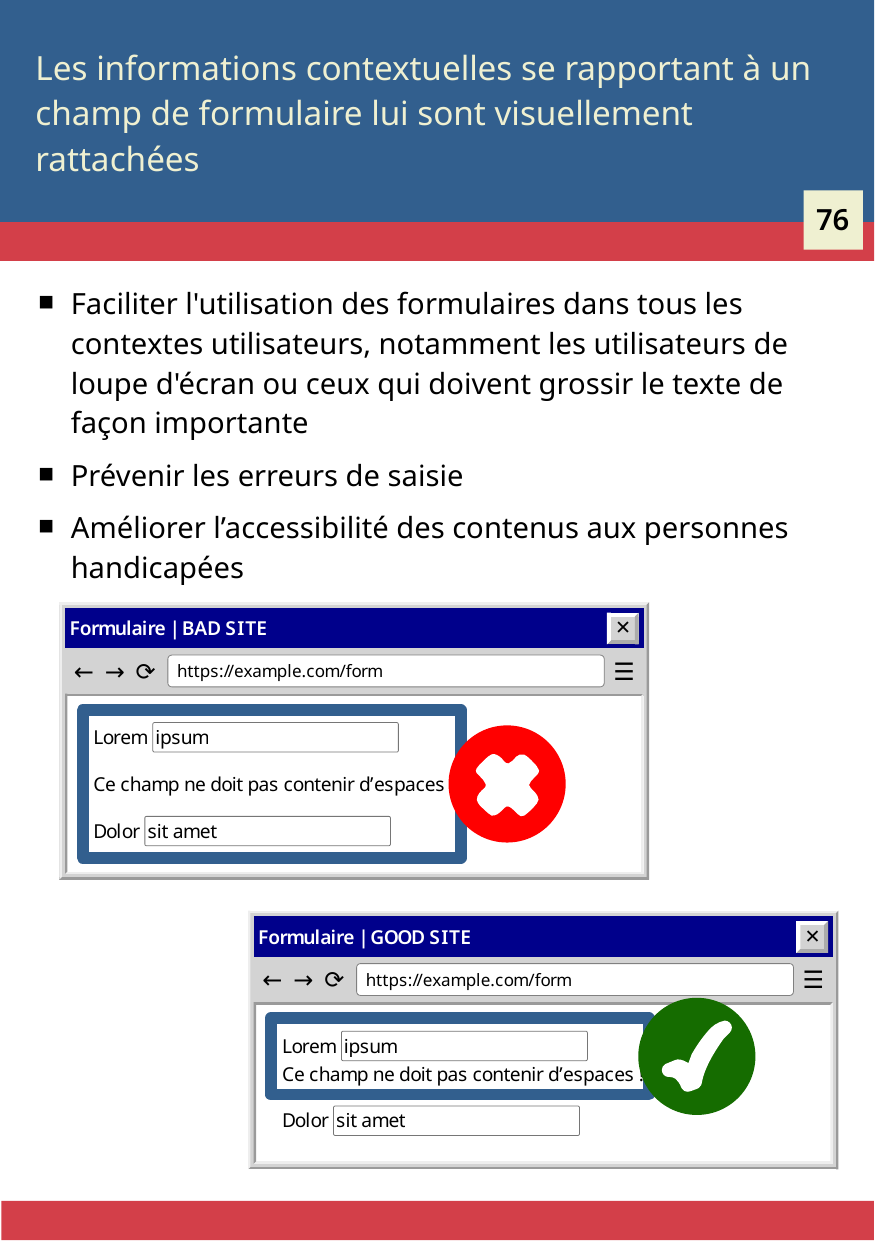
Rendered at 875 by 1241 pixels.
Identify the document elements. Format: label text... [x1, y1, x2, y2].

list Faciliter l'utilisation des formulaires dans tous les contextes utilisateurs, notamment les utilisateurs de loupe d'écran ou ceux qui doivent grossir le texte de façon importante Prévenir les erreurs de saisie Améliorer l’accessibilité des contenus aux personnes handicapées [23, 283, 839, 1111]
title Les informations contextuelles se rapportant à un champ de formulaire lui sont visuellement rattachées [35, 13, 839, 213]
text_box 76 [803, 188, 863, 249]
picture [59, 601, 650, 880]
picture [248, 910, 839, 1170]
